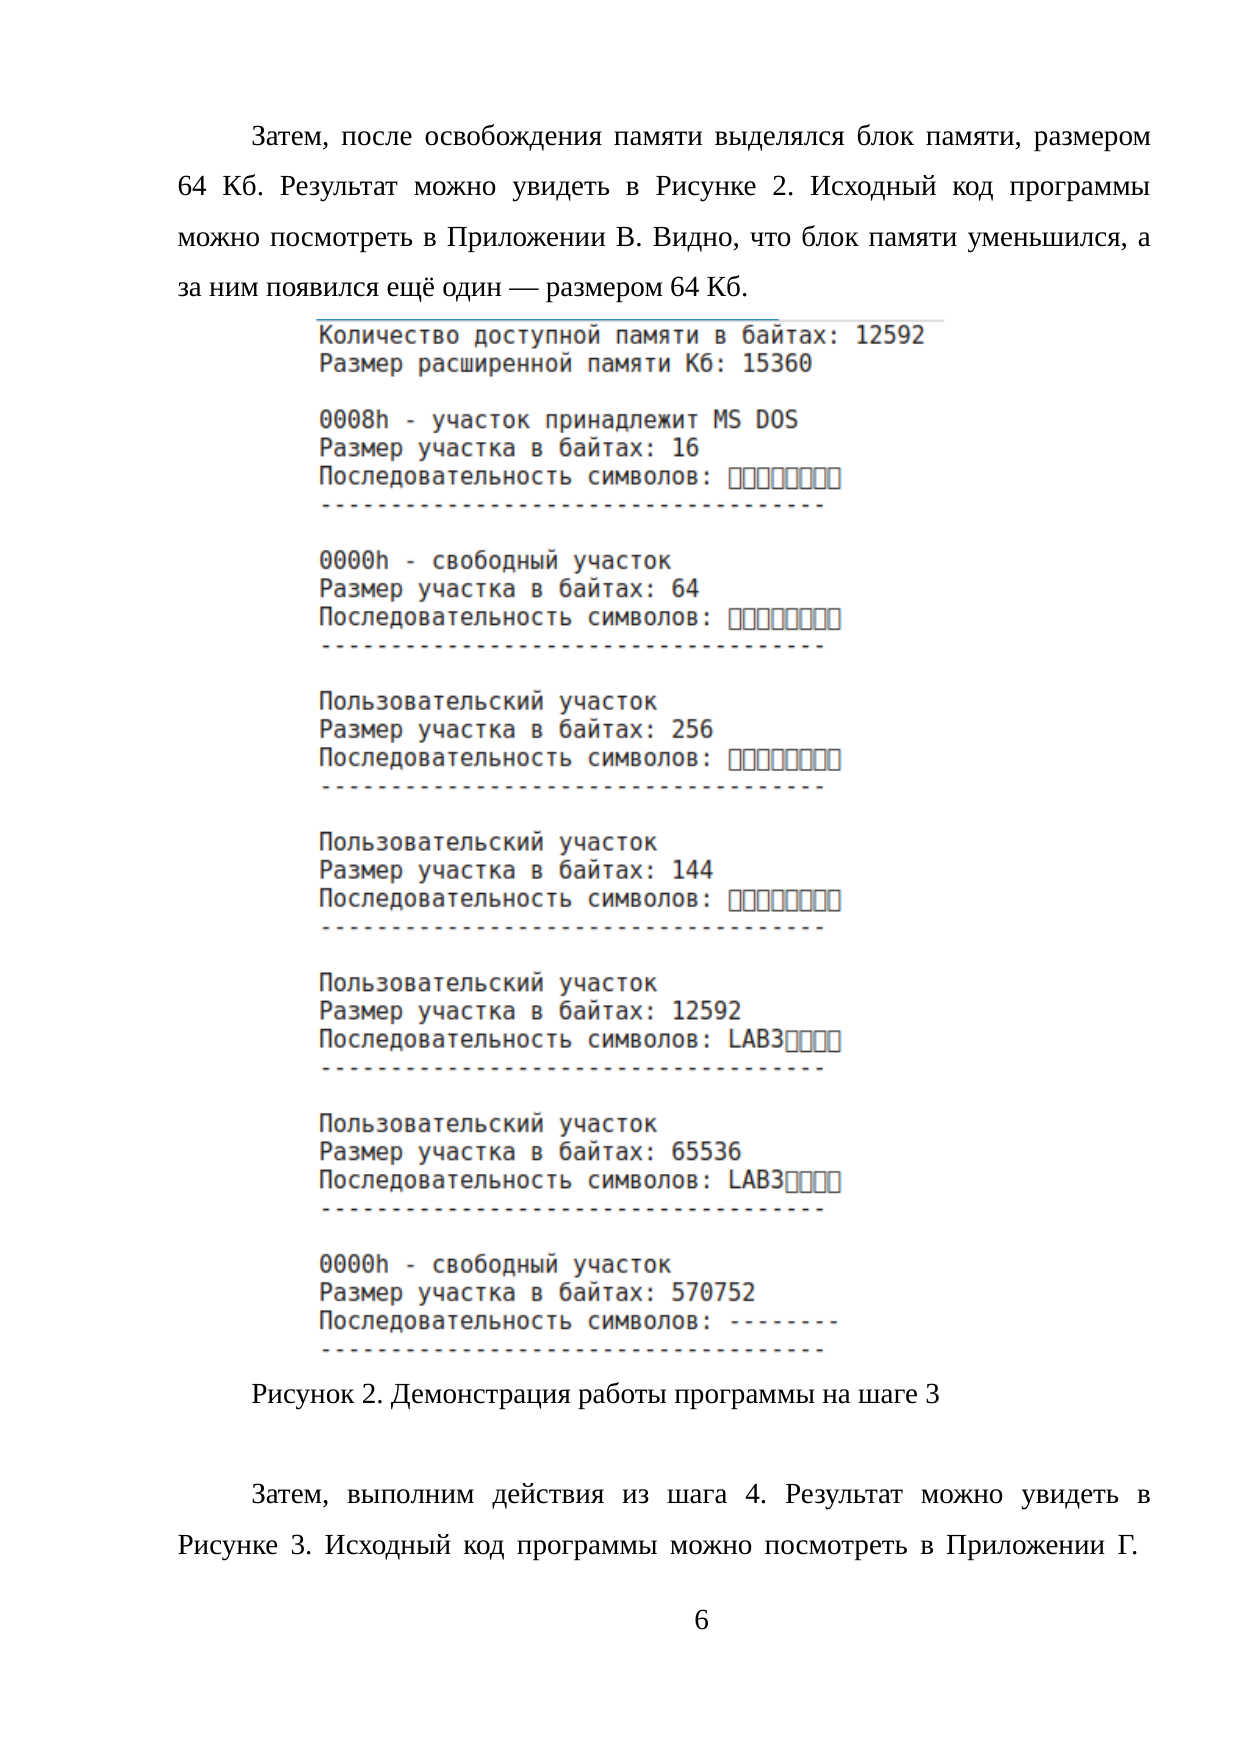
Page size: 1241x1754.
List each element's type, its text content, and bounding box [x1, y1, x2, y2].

text Затем, выполним действия из шага 4. Результат можно увидеть в Рисунке 3. Исходный код программы можно посмотреть в Приложении Г. [177, 1477, 1152, 1560]
picture [316, 319, 945, 1356]
text Рисунок 2. Демонстрация работы программы на шаге 3 [177, 1376, 1152, 1409]
text Затем, после освобождения памяти выделялся блок памяти, размером 64 Кб. Результат можно увидеть в Рисунке 2. Исходный код программы можно посмотреть в Приложении В. Видно, что блок памяти уменьшился, а за ним появился ещё один — размером 64 Кб. [177, 118, 1152, 303]
